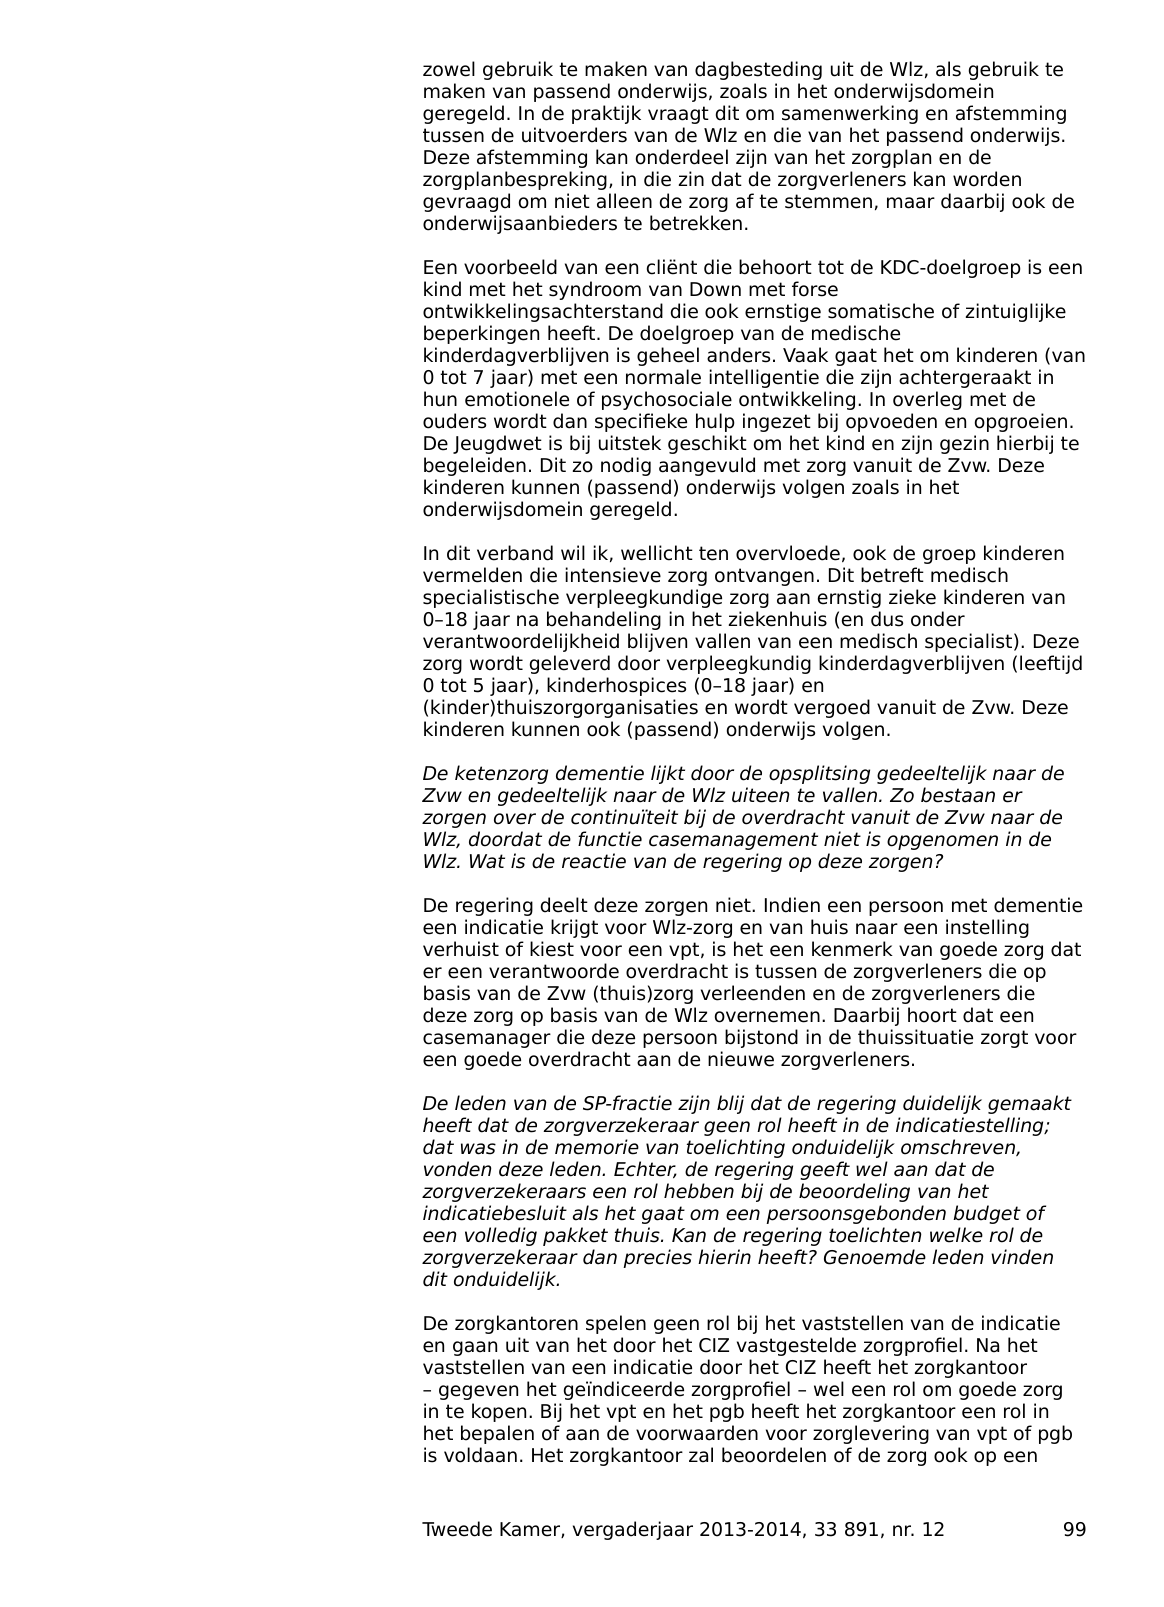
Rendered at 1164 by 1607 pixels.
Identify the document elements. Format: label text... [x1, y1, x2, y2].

text De ketenzorg dementie lijkt door de opsplitsing gedeeltelijk naar de Zvw en gedeeltelijk naar de Wlz uiteen te vallen. Zo bestaan er zorgen over de continuïteit bij de overdracht vanuit de Zvw naar de Wlz, doordat de functie casemanagement niet is opgenomen in de Wlz. Wat is de reactie van de regering op deze zorgen? [422, 763, 1087, 873]
text De leden van de SP-fractie zijn blij dat de regering duidelijk gemaakt heeft dat de zorgverzekeraar geen rol heeft in de indicatiestelling; dat was in de memorie van toelichting onduidelijk omschreven, vonden deze leden. Echter, de regering geeft wel aan dat de zorgverzekeraars een rol hebben bij de beoordeling van het indicatiebesluit als het gaat om een persoonsgebonden budget of een volledig pakket thuis. Kan de regering toelichten welke rol de zorgverzekeraar dan precies hierin heeft? Genoemde leden vinden dit onduidelijk. [422, 1093, 1087, 1291]
text De regering deelt deze zorgen niet. Indien een persoon met dementie een indicatie krijgt voor Wlz-zorg en van huis naar een instelling verhuist of kiest voor een vpt, is het een kenmerk van goede zorg dat er een verantwoorde overdracht is tussen de zorgverleners die op basis van de Zvw (thuis)zorg verleenden en de zorgverleners die deze zorg op basis van de Wlz overnemen. Daarbij hoort dat een casemanager die deze persoon bijstond in de thuissituatie zorgt voor een goede overdracht aan de nieuwe zorgverleners. [422, 895, 1087, 1071]
text In dit verband wil ik, wellicht ten overvloede, ook de groep kinderen vermelden die intensieve zorg ontvangen. Dit betreft medisch specialistische verpleegkundige zorg aan ernstig zieke kinderen van 0–18 jaar na behandeling in het ziekenhuis (en dus onder verantwoordelijkheid blijven vallen van een medisch specialist). Deze zorg wordt geleverd door verpleegkundig kinderdagverblijven (leeftijd 0 tot 5 jaar), kinderhospices (0–18 jaar) en (kinder)thuiszorgorganisaties en wordt vergoed vanuit de Zvw. Deze kinderen kunnen ook (passend) onderwijs volgen. [422, 543, 1087, 741]
text De zorgkantoren spelen geen rol bij het vaststellen van de indicatie en gaan uit van het door het CIZ vastgestelde zorgprofiel. Na het vaststellen van een indicatie door het CIZ heeft het zorgkantoor – gegeven het geïndiceerde zorgprofiel – wel een rol om goede zorg in te kopen. Bij het vpt en het pgb heeft het zorgkantoor een rol in het bepalen of aan de voorwaarden voor zorglevering van vpt of pgb is voldaan. Het zorgkantoor zal beoordelen of de zorg ook op een [422, 1313, 1087, 1467]
text zowel gebruik te maken van dagbesteding uit de Wlz, als gebruik te maken van passend onderwijs, zoals in het onderwijsdomein geregeld. In de praktijk vraagt dit om samenwerking en afstemming tussen de uitvoerders van de Wlz en die van het passend onderwijs. Deze afstemming kan onderdeel zijn van het zorgplan en de zorgplanbespreking, in die zin dat de zorgverleners kan worden gevraagd om niet alleen de zorg af te stemmen, maar daarbij ook de onderwijsaanbieders te betrekken. [422, 59, 1087, 235]
text Een voorbeeld van een cliënt die behoort tot de KDC-doelgroep is een kind met het syndroom van Down met forse ontwikkelingsachterstand die ook ernstige somatische of zintuiglijke beperkingen heeft. De doelgroep van de medische kinderdagverblijven is geheel anders. Vaak gaat het om kinderen (van 0 tot 7 jaar) met een normale intelligentie die zijn achtergeraakt in hun emotionele of psychosociale ontwikkeling. In overleg met de ouders wordt dan specifieke hulp ingezet bij opvoeden en opgroeien. De Jeugdwet is bij uitstek geschikt om het kind en zijn gezin hierbij te begeleiden. Dit zo nodig aangevuld met zorg vanuit de Zvw. Deze kinderen kunnen (passend) onderwijs volgen zoals in het onderwijsdomein geregeld. [422, 257, 1087, 521]
